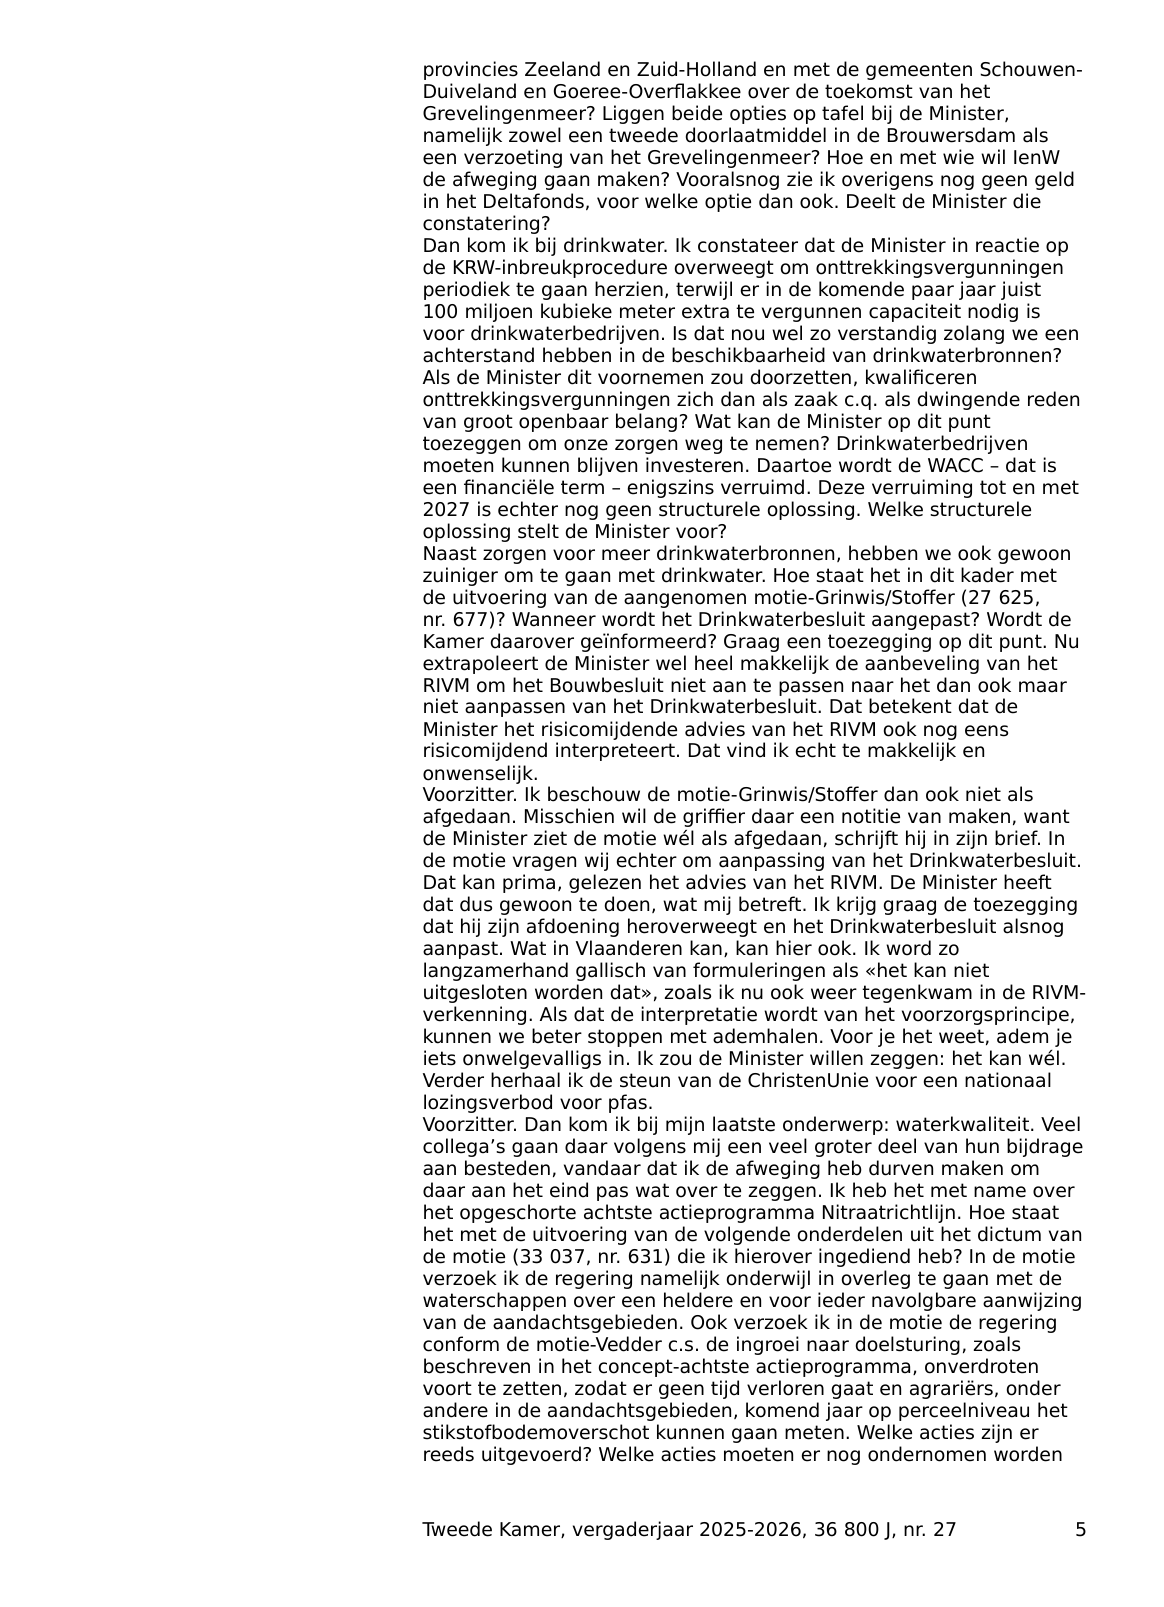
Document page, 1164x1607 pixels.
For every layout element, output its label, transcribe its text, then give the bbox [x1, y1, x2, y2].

text Voorzitter. Ik beschouw de motie-Grinwis/Stoffer dan ook niet als afgedaan. Misschien wil de griffier daar een notitie van maken, want de Minister ziet de motie wél als afgedaan, schrijft hij in zijn brief. In de motie vragen wij echter om aanpassing van het Drinkwaterbesluit. Dat kan prima, gelezen het advies van het RIVM. De Minister heeft dat dus gewoon te doen, wat mij betreft. Ik krijg graag de toezegging dat hij zijn afdoening heroverweegt en het Drinkwaterbesluit alsnog aanpast. Wat in Vlaanderen kan, kan hier ook. Ik word zo langzamerhand gallisch van formuleringen als «het kan niet uitgesloten worden dat», zoals ik nu ook weer tegenkwam in de RIVM-verkenning. Als dat de interpretatie wordt van het voorzorgsprincipe, kunnen we beter stoppen met ademhalen. Voor je het weet, adem je iets onwelgevalligs in. Ik zou de Minister willen zeggen: het kan wél. Verder herhaal ik de steun van de ChristenUnie voor een nationaal lozingsverbod voor pfas. [422, 784, 1087, 1114]
text Naast zorgen voor meer drinkwaterbronnen, hebben we ook gewoon zuiniger om te gaan met drinkwater. Hoe staat het in dit kader met de uitvoering van de aangenomen motie-Grinwis/Stoffer (27 625, nr. 677)? Wanneer wordt het Drinkwaterbesluit aangepast? Wordt de Kamer daarover geïnformeerd? Graag een toezegging op dit punt. Nu extrapoleert de Minister wel heel makkelijk de aanbeveling van het RIVM om het Bouwbesluit niet aan te passen naar het dan ook maar niet aanpassen van het Drinkwaterbesluit. Dat betekent dat de Minister het risicomijdende advies van het RIVM ook nog eens risicomijdend interpreteert. Dat vind ik echt te makkelijk en onwenselijk. [422, 543, 1087, 784]
text provincies Zeeland en Zuid-Holland en met de gemeenten Schouwen-Duiveland en Goeree-Overflakkee over de toekomst van het Grevelingenmeer? Liggen beide opties op tafel bij de Minister, namelijk zowel een tweede doorlaatmiddel in de Brouwersdam als een verzoeting van het Grevelingenmeer? Hoe en met wie wil IenW de afweging gaan maken? Vooralsnog zie ik overigens nog geen geld in het Deltafonds, voor welke optie dan ook. Deelt de Minister die constatering? [422, 59, 1087, 235]
text Dan kom ik bij drinkwater. Ik constateer dat de Minister in reactie op de KRW-inbreukprocedure overweegt om onttrekkingsvergunningen periodiek te gaan herzien, terwijl er in de komende paar jaar juist 100 miljoen kubieke meter extra te vergunnen capaciteit nodig is voor drinkwaterbedrijven. Is dat nou wel zo verstandig zolang we een achterstand hebben in de beschikbaarheid van drinkwaterbronnen? Als de Minister dit voornemen zou doorzetten, kwalificeren onttrekkingsvergunningen zich dan als zaak c.q. als dwingende reden van groot openbaar belang? Wat kan de Minister op dit punt toezeggen om onze zorgen weg te nemen? Drinkwaterbedrijven moeten kunnen blijven investeren. Daartoe wordt de WACC – dat is een financiële term – enigszins verruimd. Deze verruiming tot en met 2027 is echter nog geen structurele oplossing. Welke structurele oplossing stelt de Minister voor? [422, 235, 1087, 543]
text Voorzitter. Dan kom ik bij mijn laatste onderwerp: waterkwaliteit. Veel collega’s gaan daar volgens mij een veel groter deel van hun bijdrage aan besteden, vandaar dat ik de afweging heb durven maken om daar aan het eind pas wat over te zeggen. Ik heb het met name over het opgeschorte achtste actieprogramma Nitraatrichtlijn. Hoe staat het met de uitvoering van de volgende onderdelen uit het dictum van de motie (33 037, nr. 631) die ik hierover ingediend heb? In de motie verzoek ik de regering namelijk onderwijl in overleg te gaan met de waterschappen over een heldere en voor ieder navolgbare aanwijzing van de aandachtsgebieden. Ook verzoek ik in de motie de regering conform de motie-Vedder c.s. de ingroei naar doelsturing, zoals beschreven in het concept-achtste actieprogramma, onverdroten voort te zetten, zodat er geen tijd verloren gaat en agrariërs, onder andere in de aandachtsgebieden, komend jaar op perceelniveau het stikstofbodemoverschot kunnen gaan meten. Welke acties zijn er reeds uitgevoerd? Welke acties moeten er nog ondernomen worden [422, 1114, 1087, 1466]
